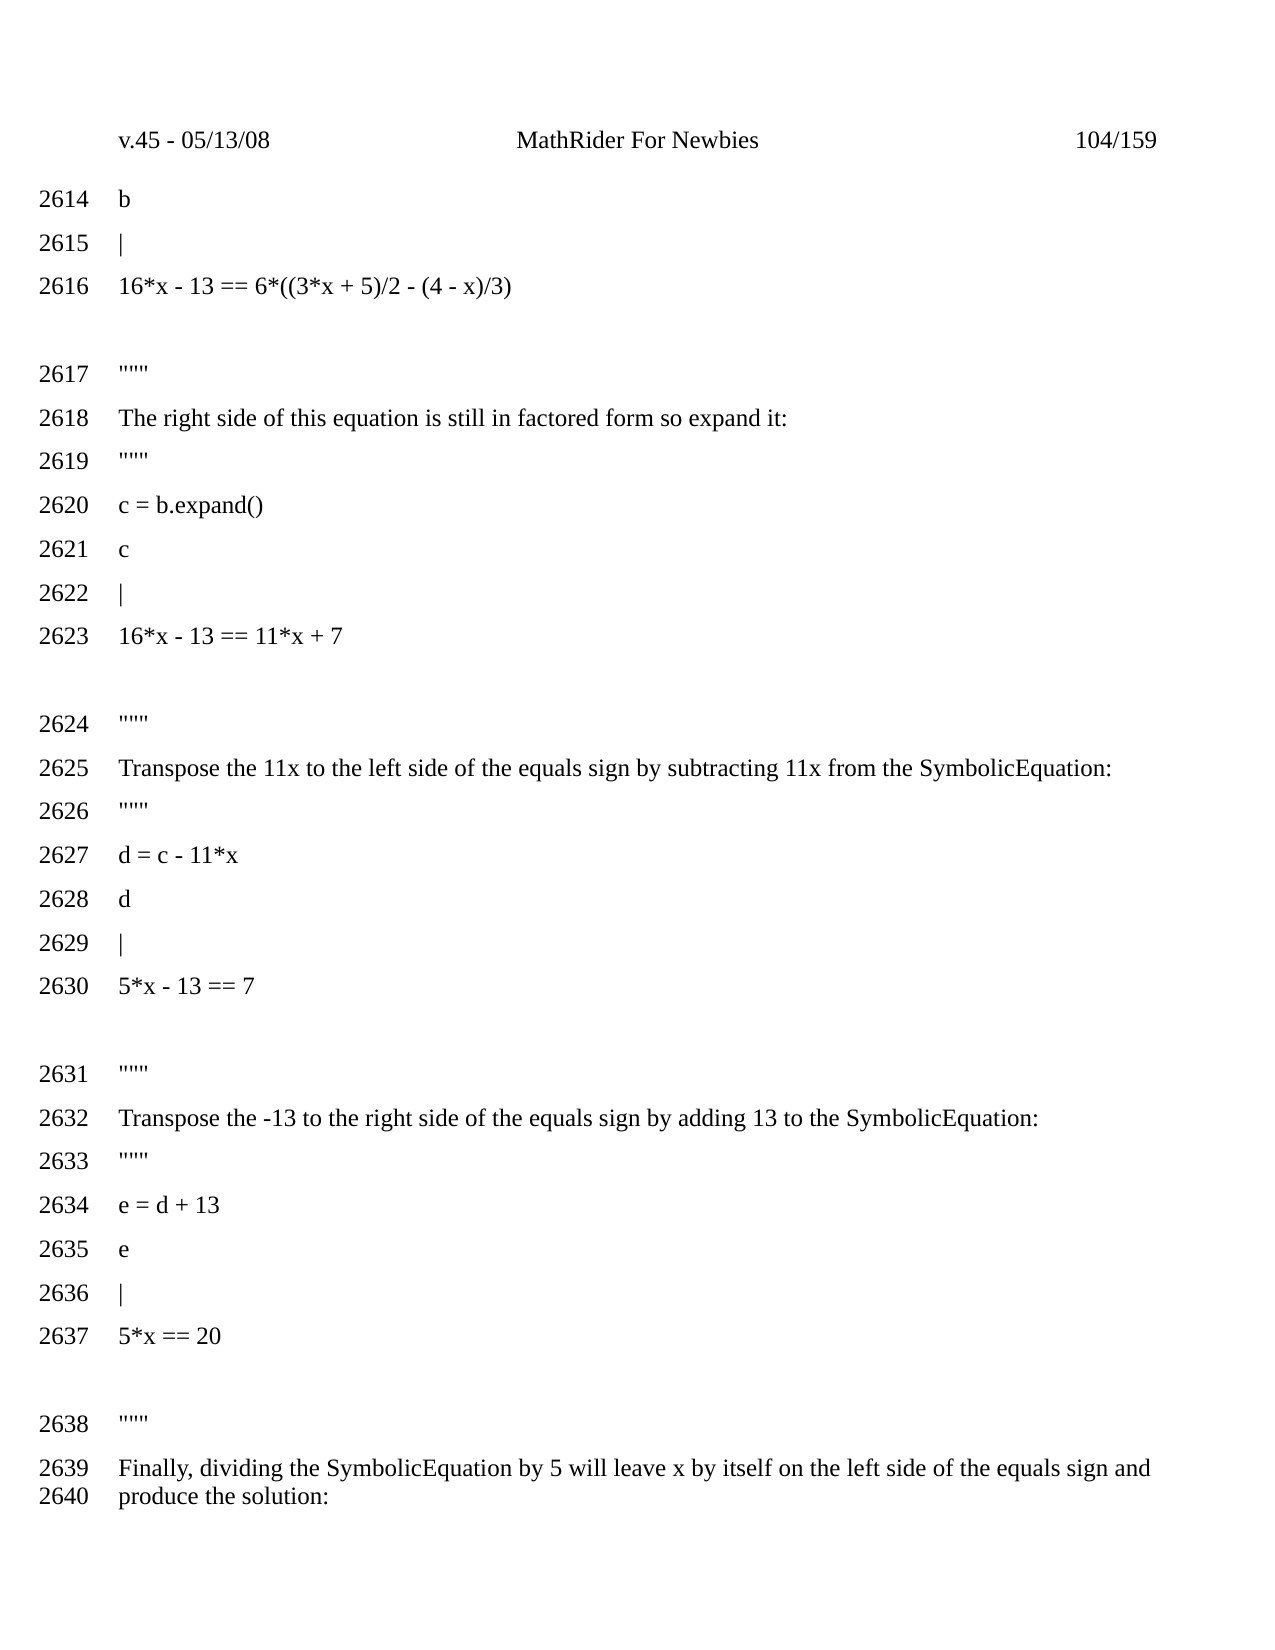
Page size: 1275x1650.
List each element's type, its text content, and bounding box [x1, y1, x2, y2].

text | [118, 578, 1157, 606]
text e = d + 13 [118, 1190, 1157, 1219]
text """ [118, 709, 1157, 738]
text d = c - 11*x [118, 840, 1157, 869]
text | [118, 228, 1157, 256]
text """ [118, 1409, 1157, 1438]
text 16*x - 13 == 11*x + 7 [118, 621, 1157, 650]
text b [118, 184, 1157, 213]
text The right side of this equation is still in factored form so expand it: [118, 403, 1157, 431]
text 5*x - 13 == 7 [118, 971, 1157, 1000]
text | [118, 928, 1157, 956]
text """ [118, 446, 1157, 475]
text """ [118, 796, 1157, 825]
text Transpose the 11x to the left side of the equals sign by subtracting 11x from the SymbolicEquation: [118, 753, 1157, 781]
text """ [118, 1146, 1157, 1175]
text e [118, 1234, 1157, 1263]
text """ [118, 1059, 1157, 1088]
text c [118, 534, 1157, 563]
text | [118, 1278, 1157, 1306]
text c = b.expand() [118, 490, 1157, 519]
text d [118, 884, 1157, 913]
text """ [118, 359, 1157, 388]
text Finally, dividing the SymbolicEquation by 5 will leave x by itself on the left side of the equals sign and produce the solution: [118, 1453, 1157, 1510]
text 16*x - 13 == 6*((3*x + 5)/2 - (4 - x)/3) [118, 271, 1157, 300]
text Transpose the -13 to the right side of the equals sign by adding 13 to the SymbolicEquation: [118, 1103, 1157, 1131]
text 5*x == 20 [118, 1321, 1157, 1350]
